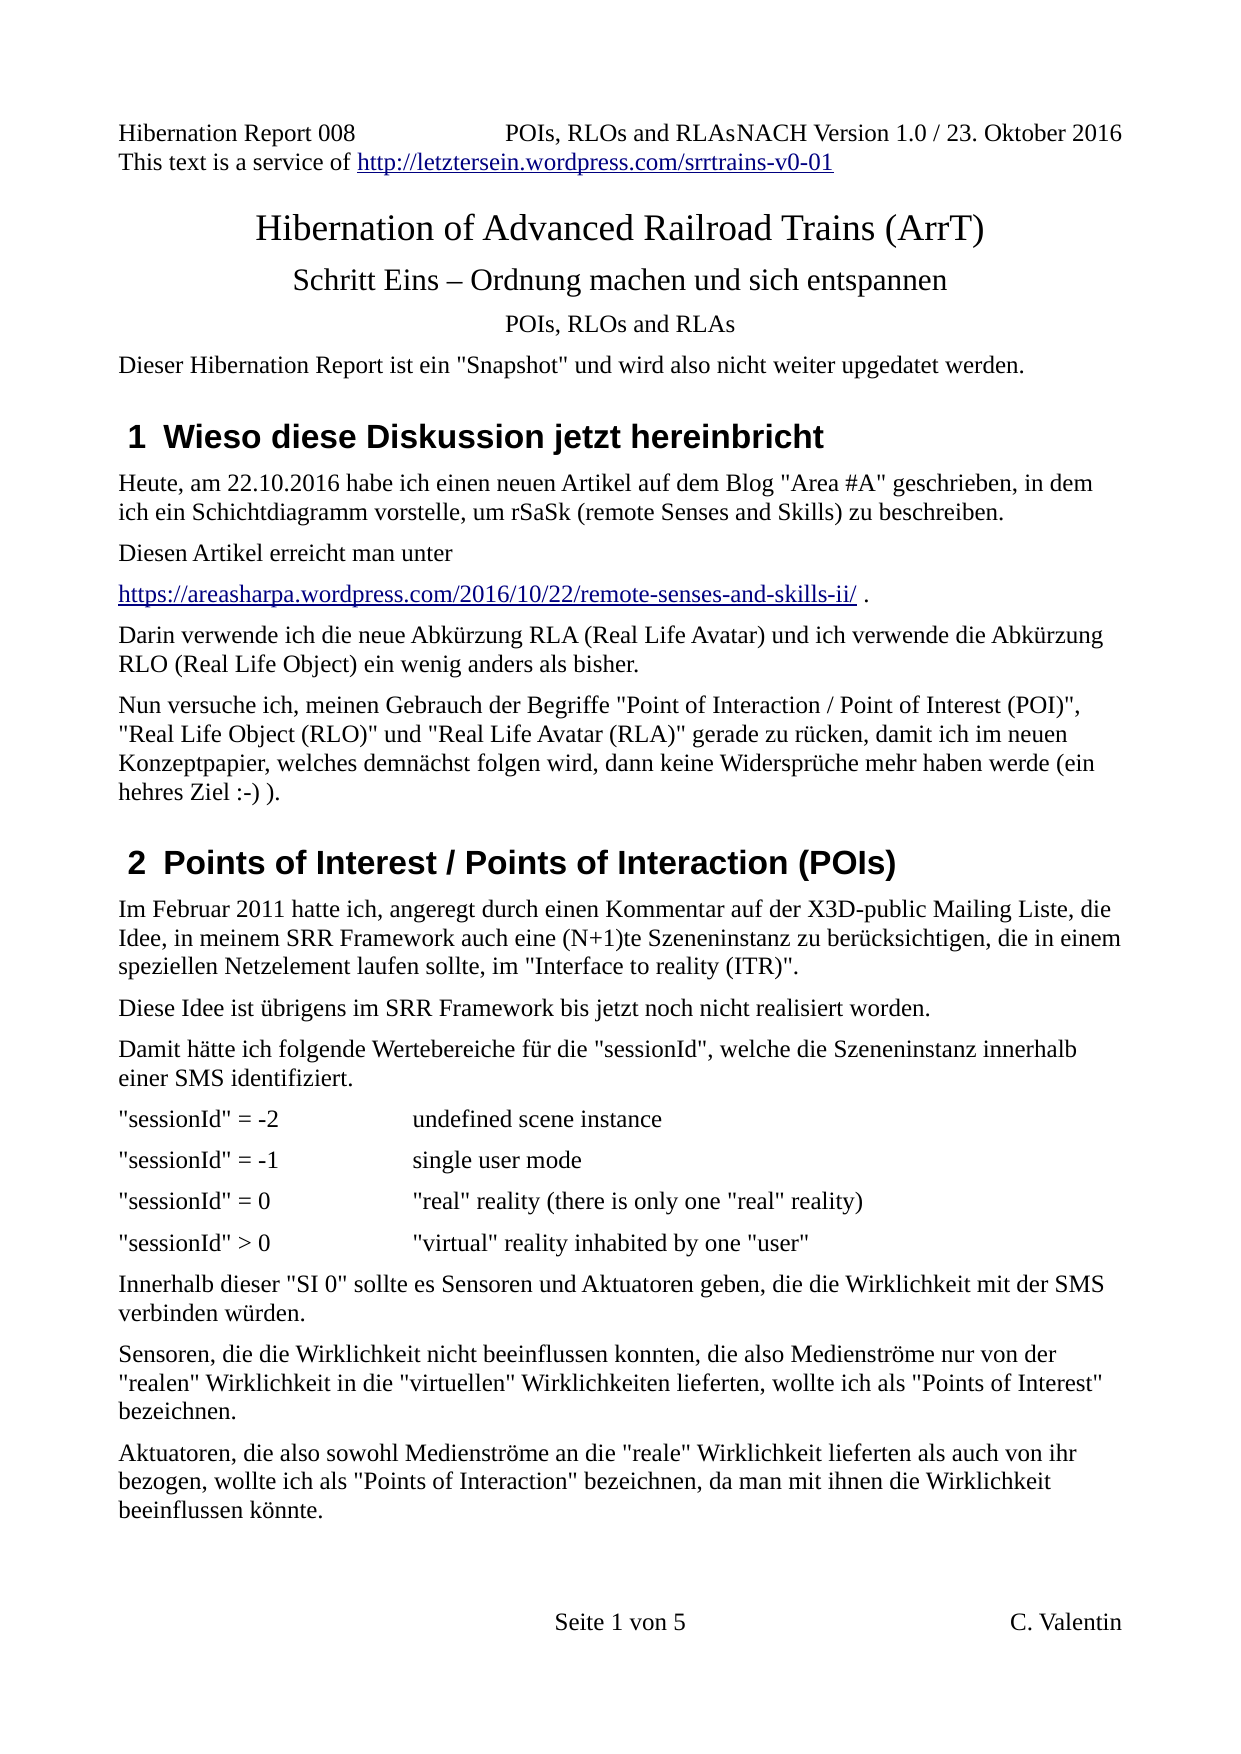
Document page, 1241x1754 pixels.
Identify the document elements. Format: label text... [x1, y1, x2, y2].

text Aktuatoren, die also sowohl Medienströme an die "reale" Wirklichkeit lieferten als auch von ihr bezogen, wollte ich als "Points of Interaction" bezeichnen, da man mit ihnen die Wirklichkeit beeinflussen könnte. [118, 1438, 1122, 1524]
text Innerhalb dieser "SI 0" sollte es Sensoren und Aktuatoren geben, die die Wirklichkeit mit der SMS verbinden würden. [118, 1269, 1122, 1326]
text "sessionId" = -1 single user mode [118, 1145, 1122, 1174]
text https://areasharpa.wordpress.com/2016/10/22/remote-senses-and-skills-ii/ . [118, 579, 1122, 608]
text POIs, RLOs and RLAs [118, 309, 1122, 338]
text Nun versuche ich, meinen Gebrauch der Begriffe "Point of Interaction / Point of Interest (POI)", "Real Life Object (RLO)" und "Real Life Avatar (RLA)" gerade zu rücken, damit ich im neuen Konzeptpapier, welches demnächst folgen wird, dann keine Widersprüche mehr haben werde (ein hehres Ziel :-) ). [118, 690, 1122, 805]
text Schritt Eins – Ordnung machen und sich entspannen [118, 261, 1122, 297]
text "sessionId" = -2 undefined scene instance [118, 1104, 1122, 1133]
subtitle Points of Interest / Points of Interaction (POIs) [118, 843, 1122, 881]
text Hibernation of Advanced Railroad Trains (ArrT) [118, 205, 1122, 248]
text Im Februar 2011 hatte ich, angeregt durch einen Kommentar auf der X3D-public Mailing Liste, die Idee, in meinem SRR Framework auch eine (N+1)te Szeneninstanz zu berücksichtigen, die in einem speziellen Netzelement laufen sollte, im "Interface to reality (ITR)". [118, 894, 1122, 980]
text Diesen Artikel erreicht man unter [118, 538, 1122, 567]
text Sensoren, die die Wirklichkeit nicht beeinflussen konnten, die also Medienströme nur von der "realen" Wirklichkeit in die "virtuellen" Wirklichkeiten lieferten, wollte ich als "Points of Interest" bezeichnen. [118, 1339, 1122, 1425]
text Damit hätte ich folgende Wertebereiche für die "sessionId", welche die Szeneninstanz innerhalb einer SMS identifiziert. [118, 1034, 1122, 1091]
text Heute, am 22.10.2016 habe ich einen neuen Artikel auf dem Blog "Area #A" geschrieben, in dem ich ein Schichtdiagramm vorstelle, um rSaSk (remote Senses and Skills) zu beschreiben. [118, 468, 1122, 525]
text Diese Idee ist übrigens im SRR Framework bis jetzt noch nicht realisiert worden. [118, 993, 1122, 1021]
text Darin verwende ich die neue Abkürzung RLA (Real Life Avatar) und ich verwende die Abkürzung RLO (Real Life Object) ein wenig anders als bisher. [118, 620, 1122, 678]
text "sessionId" > 0 "virtual" reality inhabited by one "user" [118, 1228, 1122, 1256]
text "sessionId" = 0 "real" reality (there is only one "real" reality) [118, 1186, 1122, 1215]
subtitle Wieso diese Diskussion jetzt hereinbricht [118, 417, 1122, 455]
text Dieser Hibernation Report ist ein "Snapshot" und wird also nicht weiter upgedatet werden. [118, 350, 1122, 379]
